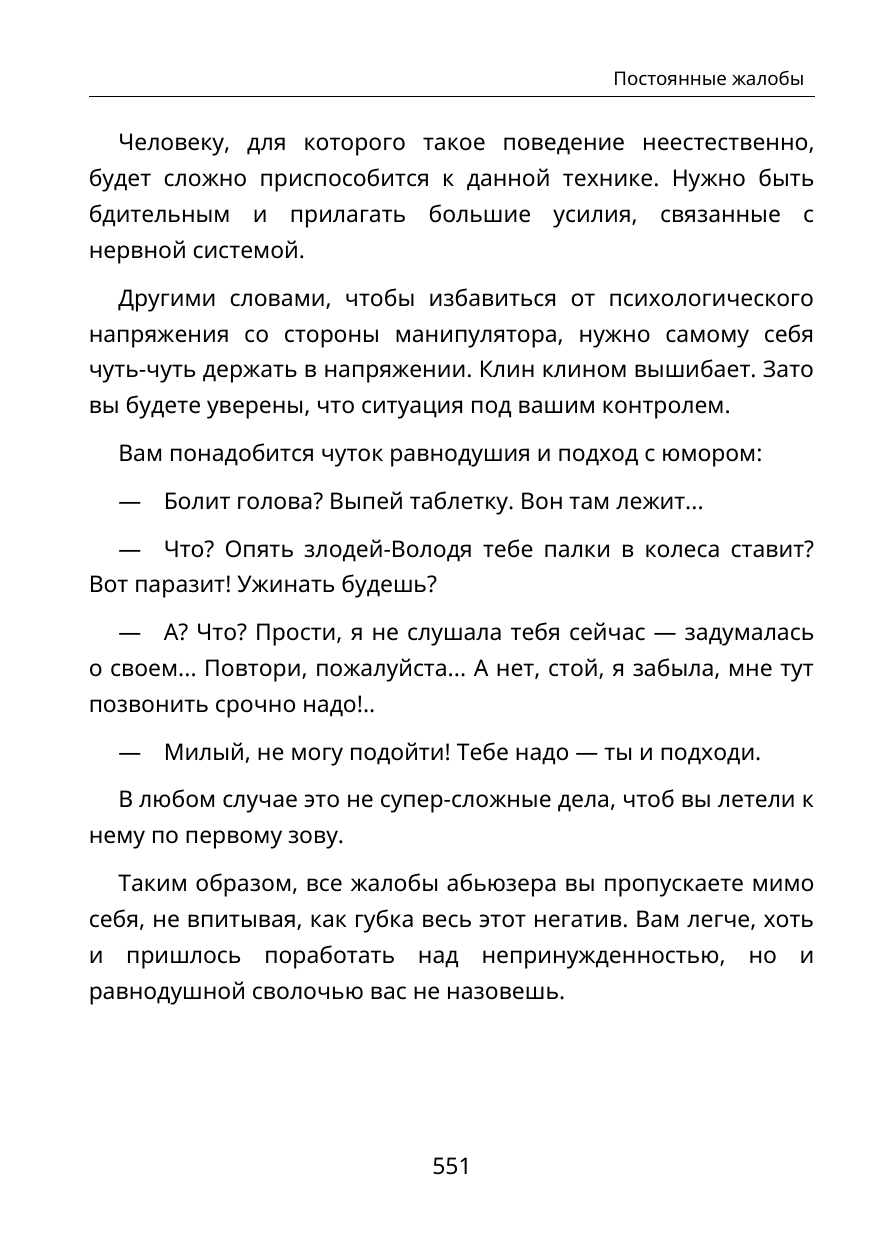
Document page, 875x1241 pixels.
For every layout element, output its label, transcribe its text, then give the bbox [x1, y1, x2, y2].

text Таким образом, все жалобы абьюзера вы пропускаете мимо себя, не впитывая, как губка весь этот негатив. Вам легче, хоть и пришлось поработать над непринужденностью, но и равнодушной сволочью вас не назовешь. [88, 867, 815, 1006]
text Человеку, для которого такое поведение неестественно, будет сложно приспособится к данной технике. Нужно быть бдительным и прилагать большие усилия, связанные с нервной системой. [88, 126, 815, 265]
text Другими словами, чтобы избавиться от психологического напряжения со стороны манипулятора, нужно самому себя чуть-чуть держать в напряжении. Клин клином вышибает. Зато вы будете уверены, что ситуация под вашим контролем. [88, 282, 815, 421]
text В любом случае это не супер-сложные дела, чтоб вы летели к нему по первому зову. [88, 783, 815, 851]
list Что? Опять злодей-Володя тебе палки в колеса ставит? Вот паразит! Ужинать будешь? [88, 532, 815, 600]
list Милый, не могу подойти! Тебе надо — ты и подходи. [88, 736, 815, 767]
list А? Что? Прости, я не слушала тебя сейчас — задумалась о своем... Повтори, пожалуйста... А нет, стой, я забыла, мне тут позвонить срочно надо!.. [88, 616, 815, 719]
text Вам понадобится чуток равнодушия и подход с юмором: [88, 437, 815, 468]
list Болит голова? Выпей таблетку. Вон там лежит... [88, 485, 815, 516]
